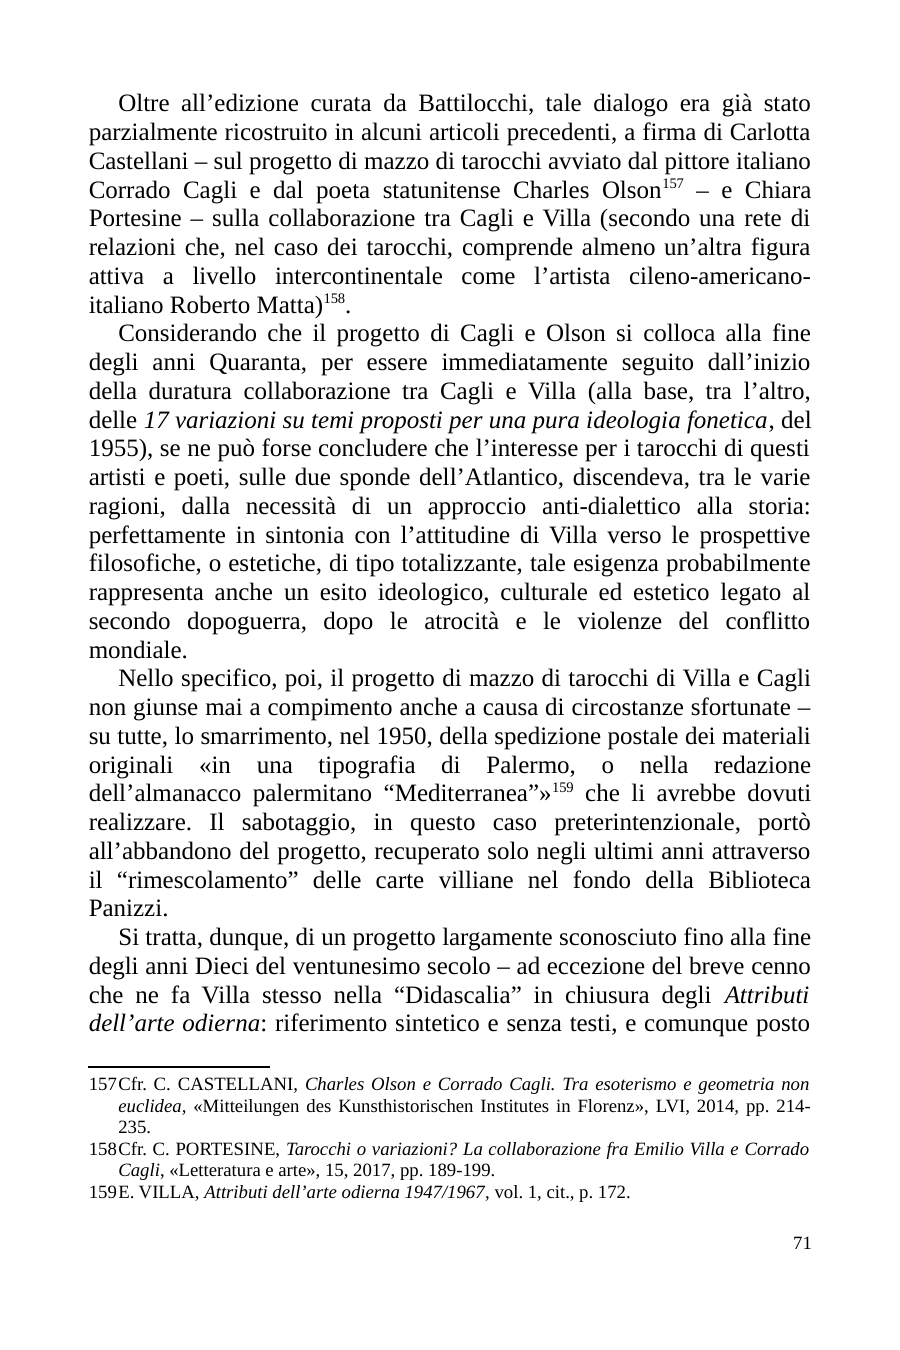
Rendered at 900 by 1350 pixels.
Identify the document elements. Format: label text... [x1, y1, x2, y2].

text E. VILLA, Attributi dell’arte odierna 1947/1967, vol. 1, cit., p. 172. [88, 1181, 811, 1202]
text Nello specifico, poi, il progetto di mazzo di tarocchi di Villa e Cagli non giunse mai a compimento anche a causa di circostanze sfortunate – su tutte, lo smarrimento, nel 1950, della spedizione postale dei materiali originali «in una tipografia di Palermo, o nella redazione dell’almanacco palermitano “Mediterranea”» che li avrebbe dovuti realizzare. Il sabotaggio, in questo caso preterintenzionale, portò all’abbandono del progetto, recuperato solo negli ultimi anni attraverso il “rimescolamento” delle carte villiane nel fondo della Biblioteca Panizzi. [88, 663, 811, 922]
text Cfr. C. PORTESINE, Tarocchi o variazioni? La collaborazione fra Emilio Villa e Corrado Cagli, «Letteratura e arte», 15, 2017, pp. 189-199. [88, 1138, 811, 1181]
text Cfr. C. CASTELLANI, Charles Olson e Corrado Cagli. Tra esoterismo e geometria non euclidea, «Mitteilungen des Kunsthistorischen Institutes in Florenz», LVI, 2014, pp. 214-235. [88, 1073, 811, 1138]
text Si tratta, dunque, di un progetto largamente sconosciuto fino alla fine degli anni Dieci del ventunesimo secolo – ad eccezione del breve cenno che ne fa Villa stesso nella “Didascalia” in chiusura degli Attributi dell’arte odierna: riferimento sintetico e senza testi, e comunque posto [88, 922, 811, 1037]
text Considerando che il progetto di Cagli e Olson si colloca alla fine degli anni Quaranta, per essere immediatamente seguito dall’inizio della duratura collaborazione tra Cagli e Villa (alla base, tra l’altro, delle 17 variazioni su temi proposti per una pura ideologia fonetica, del 1955), se ne può forse concludere che l’interesse per i tarocchi di questi artisti e poeti, sulle due sponde dell’Atlantico, discendeva, tra le varie ragioni, dalla necessità di un approccio anti-dialettico alla storia: perfettamente in sintonia con l’attitudine di Villa verso le prospettive filosofiche, o estetiche, di tipo totalizzante, tale esigenza probabilmente rappresenta anche un esito ideologico, culturale ed estetico legato al secondo dopoguerra, dopo le atrocità e le violenze del conflitto mondiale. [88, 318, 811, 663]
text Oltre all’edizione curata da Battilocchi, tale dialogo era già stato parzialmente ricostruito in alcuni articoli precedenti, a firma di Carlotta Castellani – sul progetto di mazzo di tarocchi avviato dal pittore italiano Corrado Cagli e dal poeta statunitense Charles Olson – e Chiara Portesine – sulla collaborazione tra Cagli e Villa (secondo una rete di relazioni che, nel caso dei tarocchi, comprende almeno un’altra figura attiva a livello intercontinentale come l’artista cileno-americano-italiano Roberto Matta). [88, 88, 811, 318]
